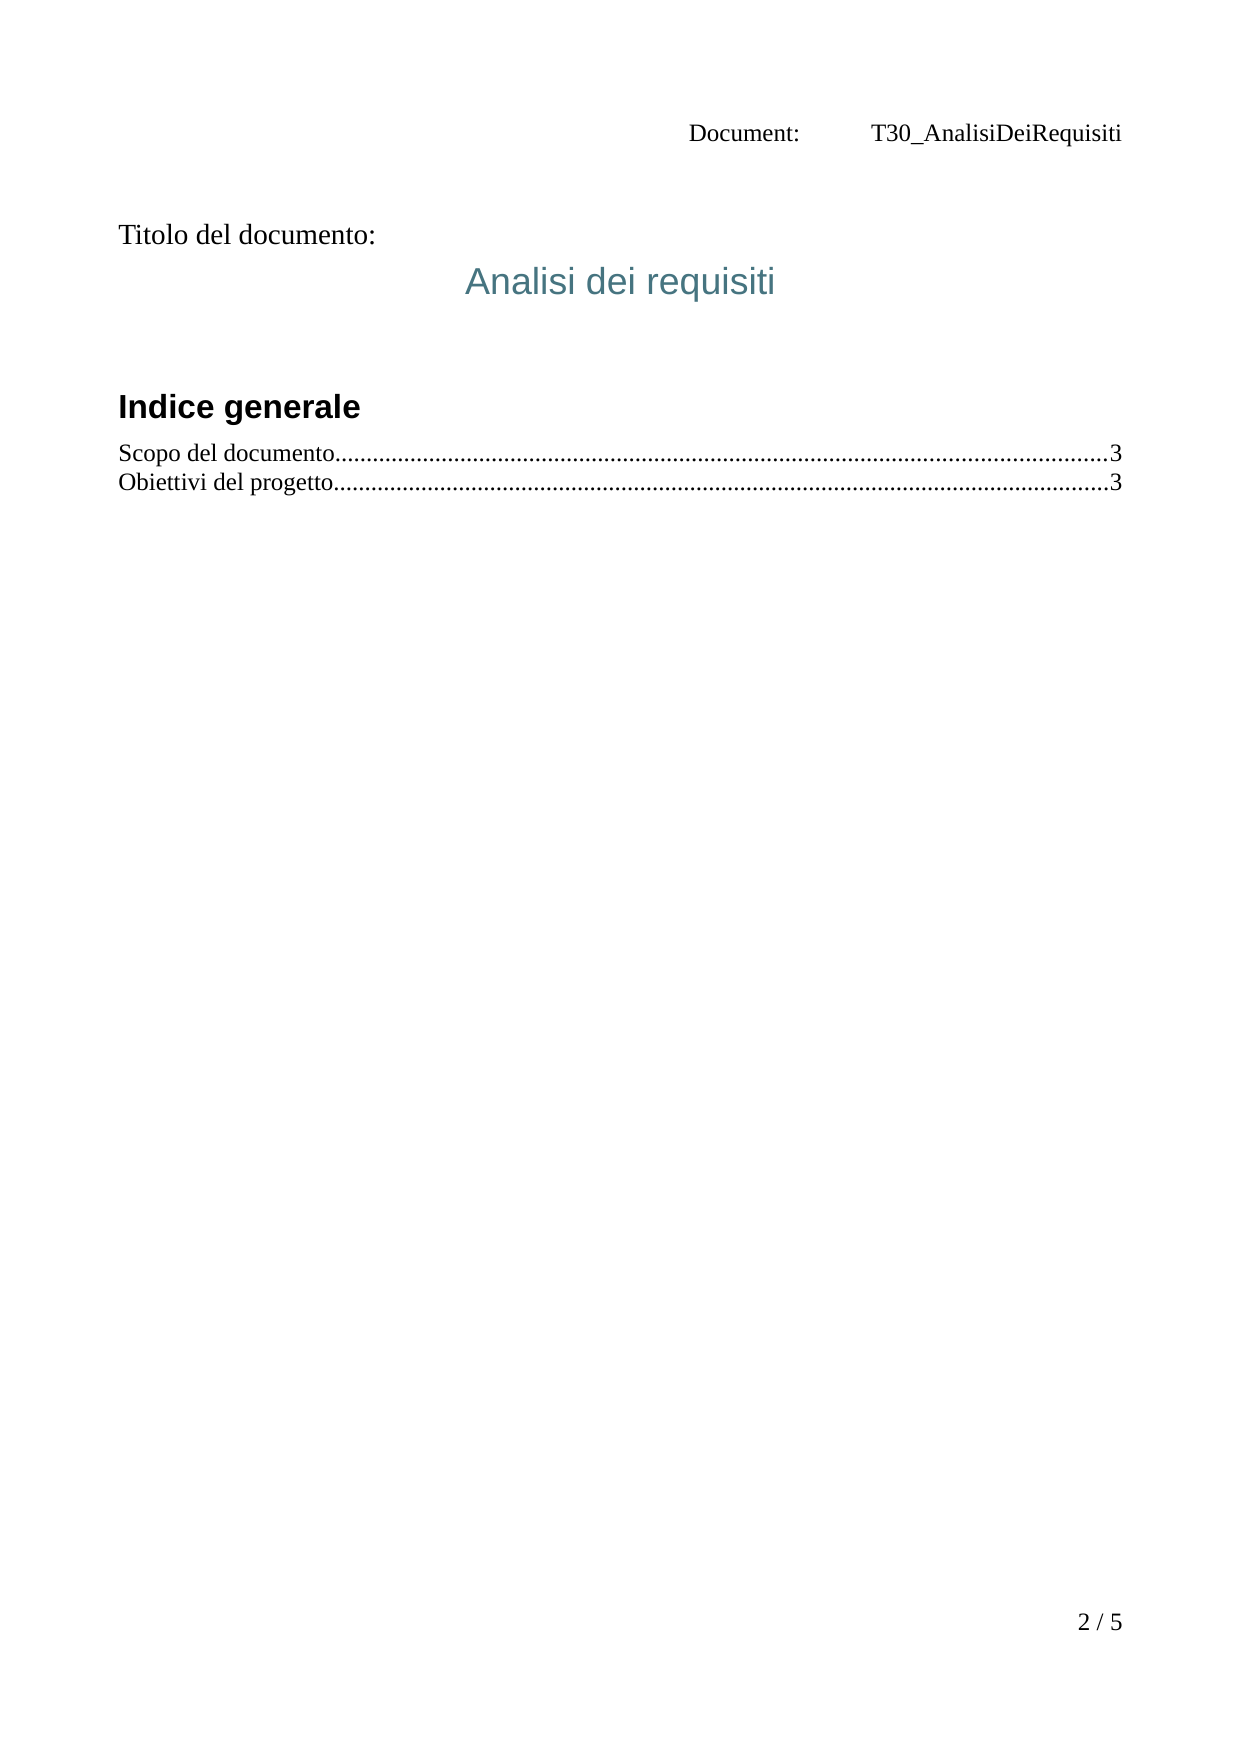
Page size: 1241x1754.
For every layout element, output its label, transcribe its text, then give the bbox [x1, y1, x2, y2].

subtitle Indice generale [118, 387, 1122, 426]
text Scopo del documento 3 [118, 438, 1122, 467]
text Obiettivi del progetto 3 [118, 467, 1122, 496]
subtitle Analisi dei requisiti [118, 259, 1122, 302]
text Titolo del documento: [118, 205, 1122, 253]
